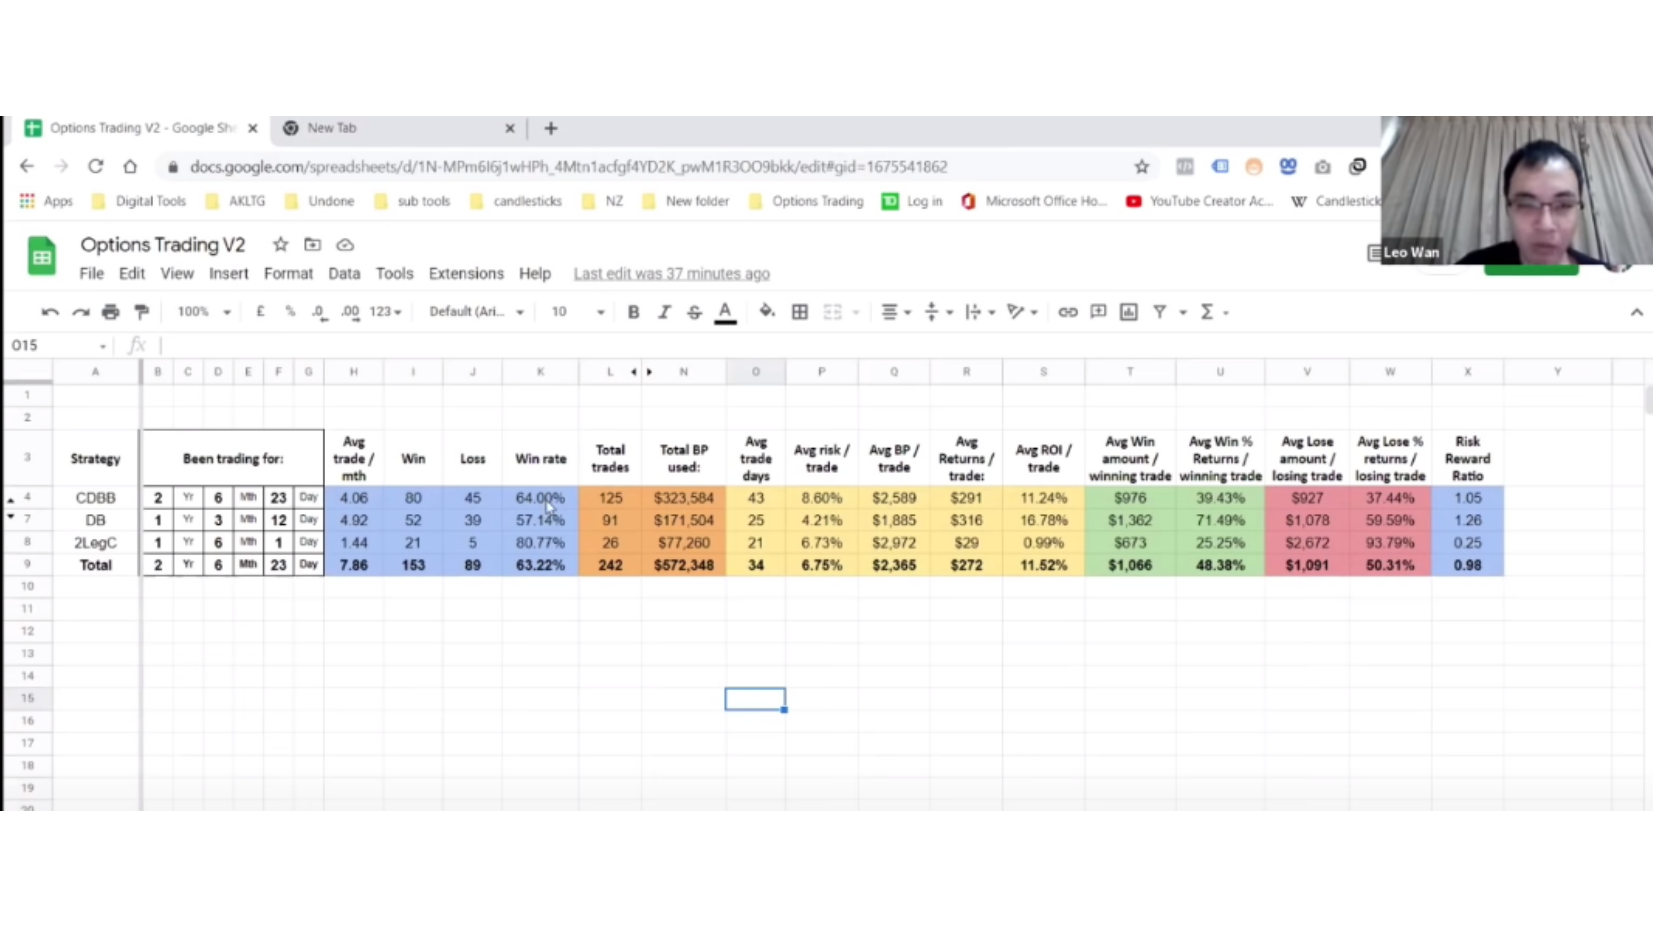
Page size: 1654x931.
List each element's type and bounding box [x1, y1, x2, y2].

picture [0, 116, 1653, 811]
